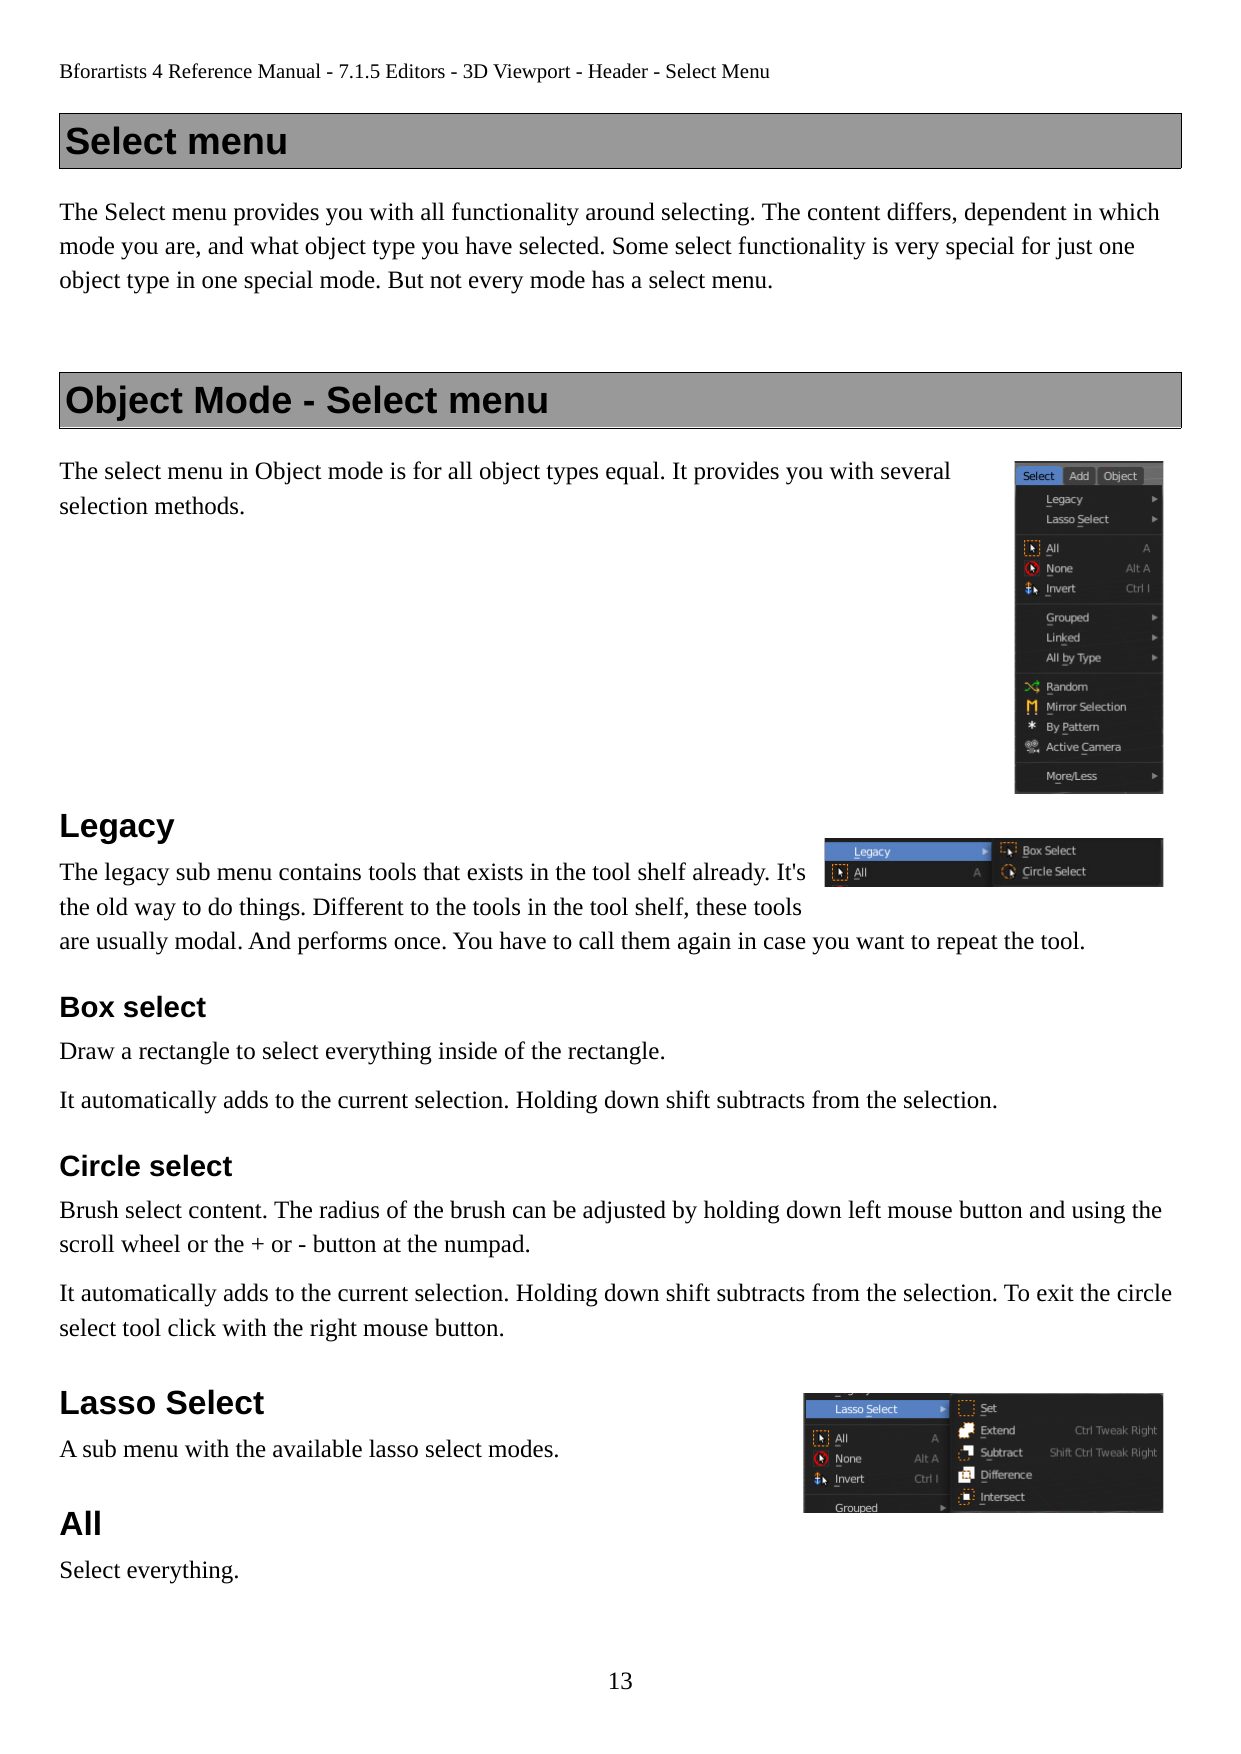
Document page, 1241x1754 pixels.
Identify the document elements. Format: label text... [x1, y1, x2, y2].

text A sub menu with the available lasso select modes. [59, 1434, 803, 1463]
table_header Select menu [60, 114, 1181, 168]
subtitle Box select [59, 990, 1181, 1023]
subtitle Circle select [59, 1149, 1181, 1182]
text The legacy sub menu contains tools that exists in the tool shelf already. It's the old way to do things. Different to the tools in the tool shelf, these tools are usually modal. And performs once. You have to call them again in case you want to repeat the tool. [59, 857, 1181, 955]
text Brush select content. The radius of the brush can be adjusted by holding down left mouse button and using the scroll wheel or the + or - button at the numpad. [59, 1195, 1181, 1258]
text It automatically adds to the current selection. Holding down shift subtracts from the selection. [59, 1085, 1181, 1114]
subtitle Lasso Select [59, 1383, 1181, 1421]
text Draw a rectangle to select everything inside of the rectangle. [59, 1036, 1181, 1065]
text The select menu in Object mode is for all object types equal. It provides you with several selection methods. [59, 456, 1181, 519]
text Select everything. [59, 1555, 1181, 1584]
subtitle Legacy [59, 806, 1181, 844]
text It automatically adds to the current selection. Holding down shift subtracts from the selection. To exit the circle select tool click with the right mouse button. [59, 1278, 1181, 1342]
picture [1014, 461, 1164, 794]
picture [803, 1393, 1164, 1513]
subtitle All [59, 1504, 1181, 1542]
text The Select menu provides you with all functionality around selecting. The content differs, dependent in which mode you are, and what object type you have selected. Some select functionality is very special for just one object type in one special mode. But not every mode has a select menu. [59, 197, 1181, 294]
picture [824, 838, 1164, 887]
table_header Object Mode - Select menu [60, 373, 1181, 427]
